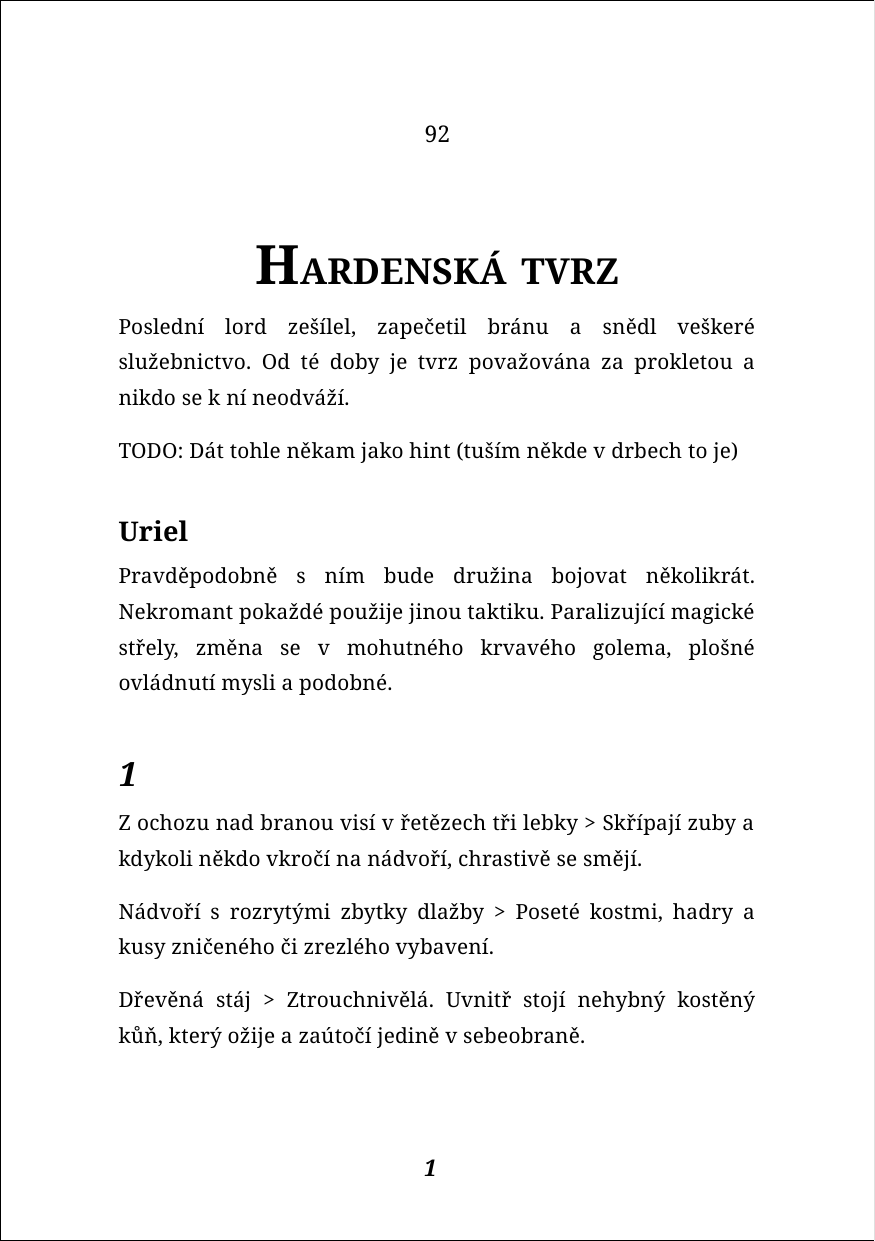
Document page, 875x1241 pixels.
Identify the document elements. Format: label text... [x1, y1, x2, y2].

text Z ochozu nad branou visí v řetězech tři lebky > Skřípají zuby a kdykoli někdo vkročí na nádvoří, chrastivě se smějí. [118, 808, 756, 872]
text Pravděpodobně s ním bude družina bojovat několikrát. Nekromant pokaždé použije jinou taktiku. Paralizující magické střely, změna se v mohutného krvavého golema, plošné ovládnutí mysli a podobné. [118, 562, 756, 697]
text TODO: Dát tohle někam jako hint (tuším někde v drbech to je) [118, 436, 756, 464]
text Dřevěná stáj > Ztrouchnivělá. Uvnitř stojí nehybný kostěný kůň, který ožije a zaútočí jedině v sebeobraně. [118, 986, 756, 1049]
subtitle Uriel [118, 513, 756, 550]
text Poslední lord zešílel, zapečetil bránu a snědl veškeré služebnictvo. Od té doby je tvrz považována za prokletou a nikdo se k ní neodváží. [118, 312, 756, 411]
subtitle Hardenská tvrz [118, 226, 756, 300]
subtitle 1 [118, 751, 756, 796]
text Nádvoří s rozrytými zbytky dlažby > Poseté kostmi, hadry a kusy zničeného či zrezlého vybavení. [118, 897, 756, 961]
